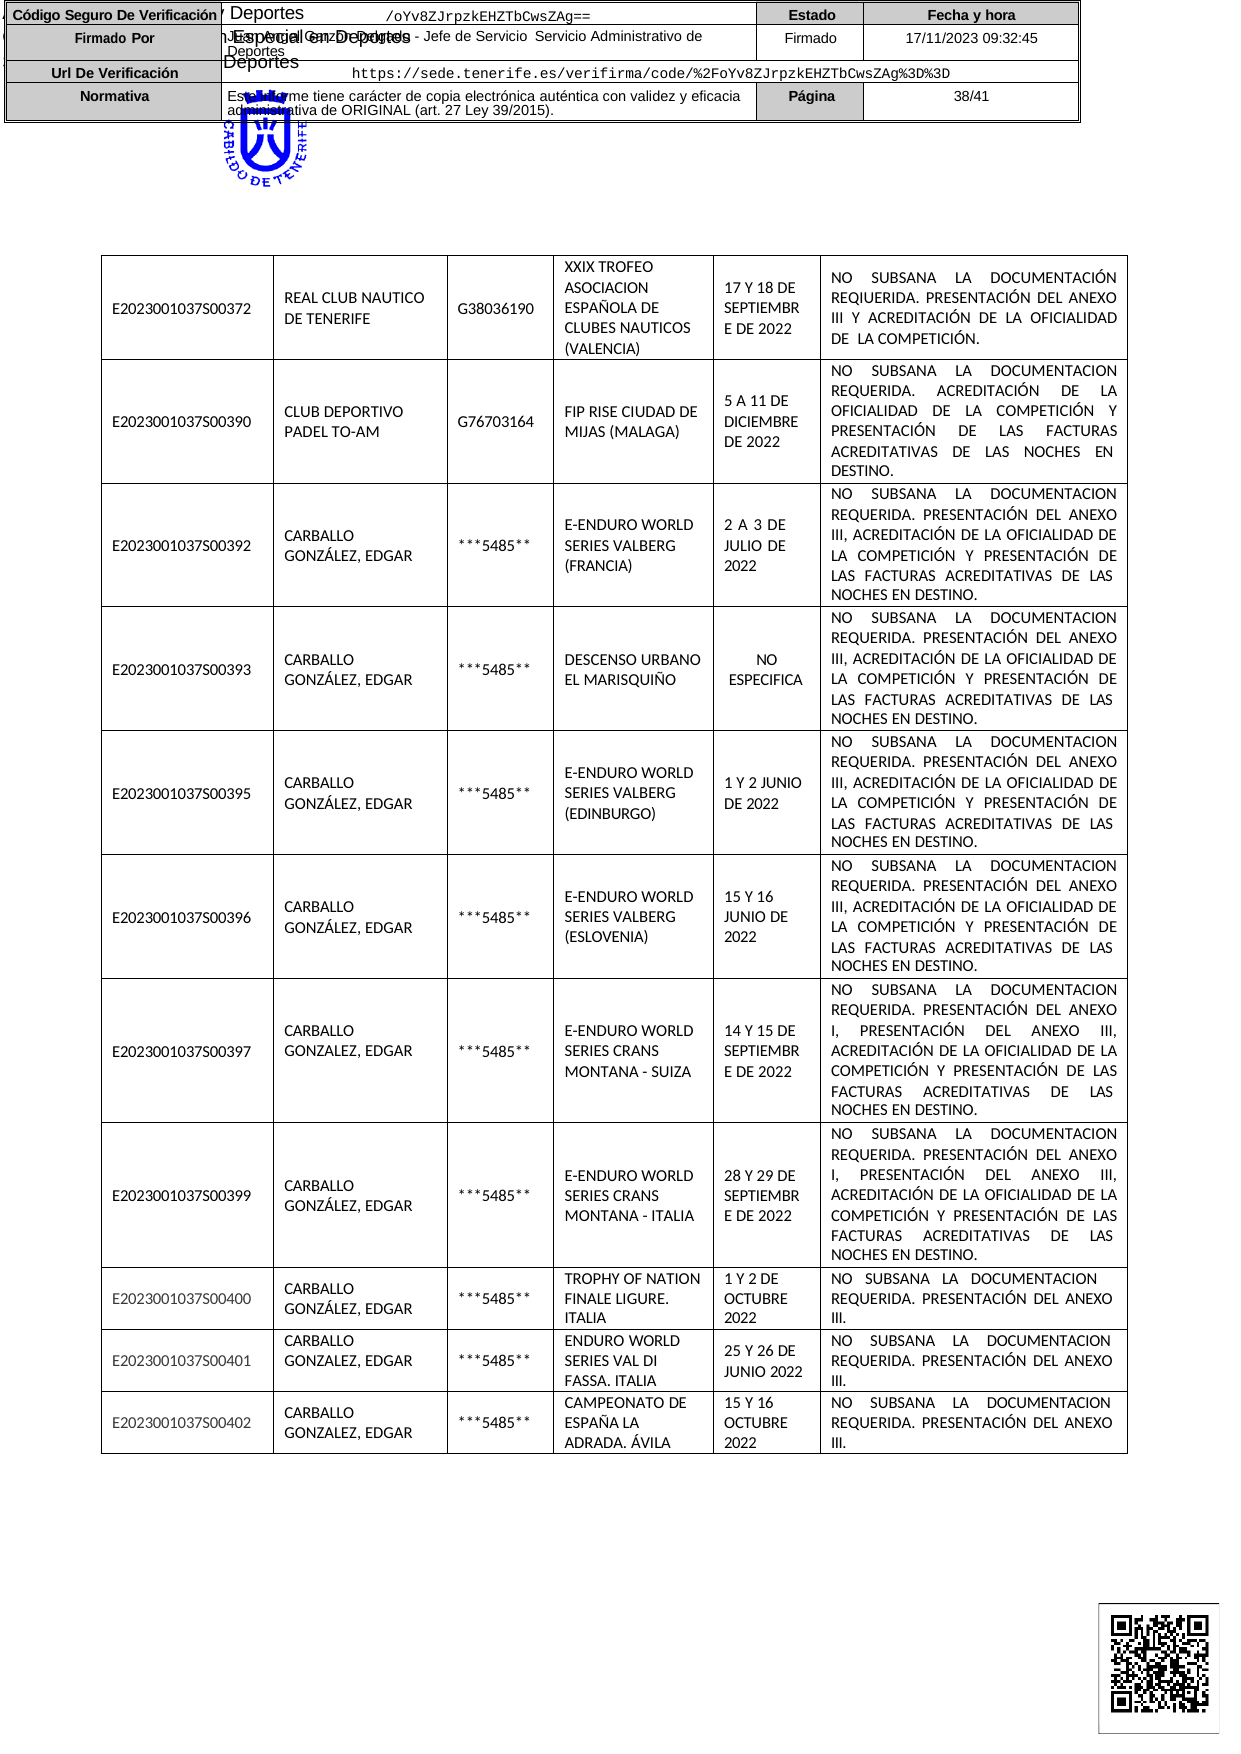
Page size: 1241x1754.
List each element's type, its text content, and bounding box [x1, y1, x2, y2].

table_cell ***5485** [448, 484, 553, 606]
table_cell NO SUBSANA LA DOCUMENTACION REQUERIDA. PRESENTACIÓN DEL ANEXO III, ACREDITACIÓN DE LA OFICIALIDAD DE LA COMPETICIÓN Y PRESENTACIÓN DE LAS FACTURAS ACREDITATIVAS DE LAS NOCHES EN DESTINO. [821, 484, 1127, 606]
table_cell E2023001037S00402 [102, 1392, 273, 1453]
table_header 17 Y 18 DE SEPTIEMBR E DE 2022 [714, 256, 820, 358]
table_cell CARBALLO GONZALEZ, EDGAR [274, 979, 447, 1122]
table_cell ***5485** [448, 1392, 553, 1453]
table_cell FIP RISE CIUDAD DE MIJAS (MALAGA) [554, 360, 713, 482]
table_cell 25 Y 26 DE JUNIO 2022 [714, 1330, 820, 1391]
table_cell CARBALLO GONZÁLEZ, EDGAR [274, 1268, 447, 1329]
picture [1098, 1603, 1220, 1734]
table_cell E2023001037S00399 [102, 1123, 273, 1267]
table_cell E2023001037S00390 [102, 360, 273, 482]
table_cell CARBALLO GONZÁLEZ, EDGAR [274, 484, 447, 606]
table_header E2023001037S00372 [102, 256, 273, 358]
table_cell E2023001037S00397 [102, 979, 273, 1122]
table_cell E2023001037S00401 [102, 1330, 273, 1391]
table_cell NO SUBSANA LA DOCUMENTACION REQUERIDA. PRESENTACIÓN DEL ANEXO III, ACREDITACIÓN DE LA OFICIALIDAD DE LA COMPETICIÓN Y PRESENTACIÓN DE LAS FACTURAS ACREDITATIVAS DE LAS NOCHES EN DESTINO. [821, 731, 1127, 854]
table_cell CARBALLO GONZÁLEZ, EDGAR [274, 731, 447, 854]
table_cell E-ENDURO WORLD SERIES CRANS MONTANA - SUIZA [554, 979, 713, 1122]
table_cell E2023001037S00396 [102, 855, 273, 978]
table_cell E2023001037S00395 [102, 731, 273, 854]
table_cell NO SUBSANA LA DOCUMENTACION REQUERIDA. PRESENTACIÓN DEL ANEXO III, ACREDITACIÓN DE LA OFICIALIDAD DE LA COMPETICIÓN Y PRESENTACIÓN DE LAS FACTURAS ACREDITATIVAS DE LAS NOCHES EN DESTINO. [821, 607, 1127, 730]
table_header REAL CLUB NAUTICO DE TENERIFE [274, 256, 447, 358]
table_cell CARBALLO GONZÁLEZ, EDGAR [274, 1123, 447, 1267]
table_cell NO SUBSANA LA DOCUMENTACION REQUERIDA. PRESENTACIÓN DEL ANEXO I, PRESENTACIÓN DEL ANEXO III, ACREDITACIÓN DE LA OFICIALIDAD DE LA COMPETICIÓN Y PRESENTACIÓN DE LAS FACTURAS ACREDITATIVAS DE LAS NOCHES EN DESTINO. [821, 979, 1127, 1122]
table_cell ***5485** [448, 979, 553, 1122]
table_cell CLUB DEPORTIVO PADEL TO-AM [274, 360, 447, 482]
table_cell E-ENDURO WORLD SERIES CRANS MONTANA - ITALIA [554, 1123, 713, 1267]
table_cell NO SUBSANA LA DOCUMENTACION REQUERIDA. PRESENTACIÓN DEL ANEXO III. [821, 1330, 1127, 1391]
table_cell NO SUBSANA LA DOCUMENTACION REQUERIDA. PRESENTACIÓN DEL ANEXO I, PRESENTACIÓN DEL ANEXO III, ACREDITACIÓN DE LA OFICIALIDAD DE LA COMPETICIÓN Y PRESENTACIÓN DE LAS FACTURAS ACREDITATIVAS DE LAS NOCHES EN DESTINO. [821, 1123, 1127, 1267]
table_cell CARBALLO GONZÁLEZ, EDGAR [274, 607, 447, 730]
table_cell NO SUBSANA LA DOCUMENTACION REQUERIDA. ACREDITACIÓN DE LA OFICIALIDAD DE LA COMPETICIÓN Y PRESENTACIÓN DE LAS FACTURAS ACREDITATIVAS DE LAS NOCHES EN DESTINO. [821, 360, 1127, 482]
table_cell E-ENDURO WORLD SERIES VALBERG (EDINBURGO) [554, 731, 713, 854]
table_cell ***5485** [448, 1268, 553, 1329]
table_cell ***5485** [448, 731, 553, 854]
table_cell E2023001037S00393 [102, 607, 273, 730]
table_cell E-ENDURO WORLD SERIES VALBERG (FRANCIA) [554, 484, 713, 606]
table_header G38036190 [448, 256, 553, 358]
table_header XXIX TROFEO ASOCIACION ESPAÑOLA DE CLUBES NAUTICOS (VALENCIA) [554, 256, 713, 358]
table_cell TROPHY OF NATION FINALE LIGURE. ITALIA [554, 1268, 713, 1329]
table_cell NO SUBSANA LA DOCUMENTACION REQUERIDA. PRESENTACIÓN DEL ANEXO III. [821, 1268, 1127, 1329]
table_header NO SUBSANA LA DOCUMENTACIÓN REQIUERIDA. PRESENTACIÓN DEL ANEXO III Y ACREDITACIÓN DE LA OFICIALIDAD DE LA COMPETICIÓN. [821, 256, 1127, 358]
picture [223, 89, 307, 120]
table_cell 14 Y 15 DE SEPTIEMBR E DE 2022 [714, 979, 820, 1122]
table_cell ENDURO WORLD SERIES VAL DI FASSA. ITALIA [554, 1330, 713, 1391]
table_cell NO SUBSANA LA DOCUMENTACION REQUERIDA. PRESENTACIÓN DEL ANEXO III. [821, 1392, 1127, 1453]
table_cell 15 Y 16 JUNIO DE 2022 [714, 855, 820, 978]
table_cell 1 Y 2 JUNIO DE 2022 [714, 731, 820, 854]
table_cell E-ENDURO WORLD SERIES VALBERG (ESLOVENIA) [554, 855, 713, 978]
table_cell 15 Y 16 OCTUBRE 2022 [714, 1392, 820, 1453]
table_cell CARBALLO GONZALEZ, EDGAR [274, 1392, 447, 1453]
table_cell CARBALLO GONZALEZ, EDGAR [274, 1330, 447, 1391]
table_cell ***5485** [448, 1123, 553, 1267]
table_cell ***5485** [448, 855, 553, 978]
table_cell ***5485** [448, 1330, 553, 1391]
table_cell 1 Y 2 DE OCTUBRE 2022 [714, 1268, 820, 1329]
table_cell NO ESPECIFICA [714, 607, 820, 730]
table_cell G76703164 [448, 360, 553, 482]
table_cell DESCENSO URBANO EL MARISQUIÑO [554, 607, 713, 730]
picture [223, 123, 307, 187]
table_cell E2023001037S00400 [102, 1268, 273, 1329]
table_cell 28 Y 29 DE SEPTIEMBR E DE 2022 [714, 1123, 820, 1267]
table_cell 2 A 3 DE JULIO DE 2022 [714, 484, 820, 606]
table_cell ***5485** [448, 607, 553, 730]
table_cell CAMPEONATO DE ESPAÑA LA ADRADA. ÁVILA [554, 1392, 713, 1453]
table_cell CARBALLO GONZÁLEZ, EDGAR [274, 855, 447, 978]
table_cell E2023001037S00392 [102, 484, 273, 606]
table_cell NO SUBSANA LA DOCUMENTACION REQUERIDA. PRESENTACIÓN DEL ANEXO III, ACREDITACIÓN DE LA OFICIALIDAD DE LA COMPETICIÓN Y PRESENTACIÓN DE LAS FACTURAS ACREDITATIVAS DE LAS NOCHES EN DESTINO. [821, 855, 1127, 978]
table_cell 5 A 11 DE DICIEMBRE DE 2022 [714, 360, 820, 482]
